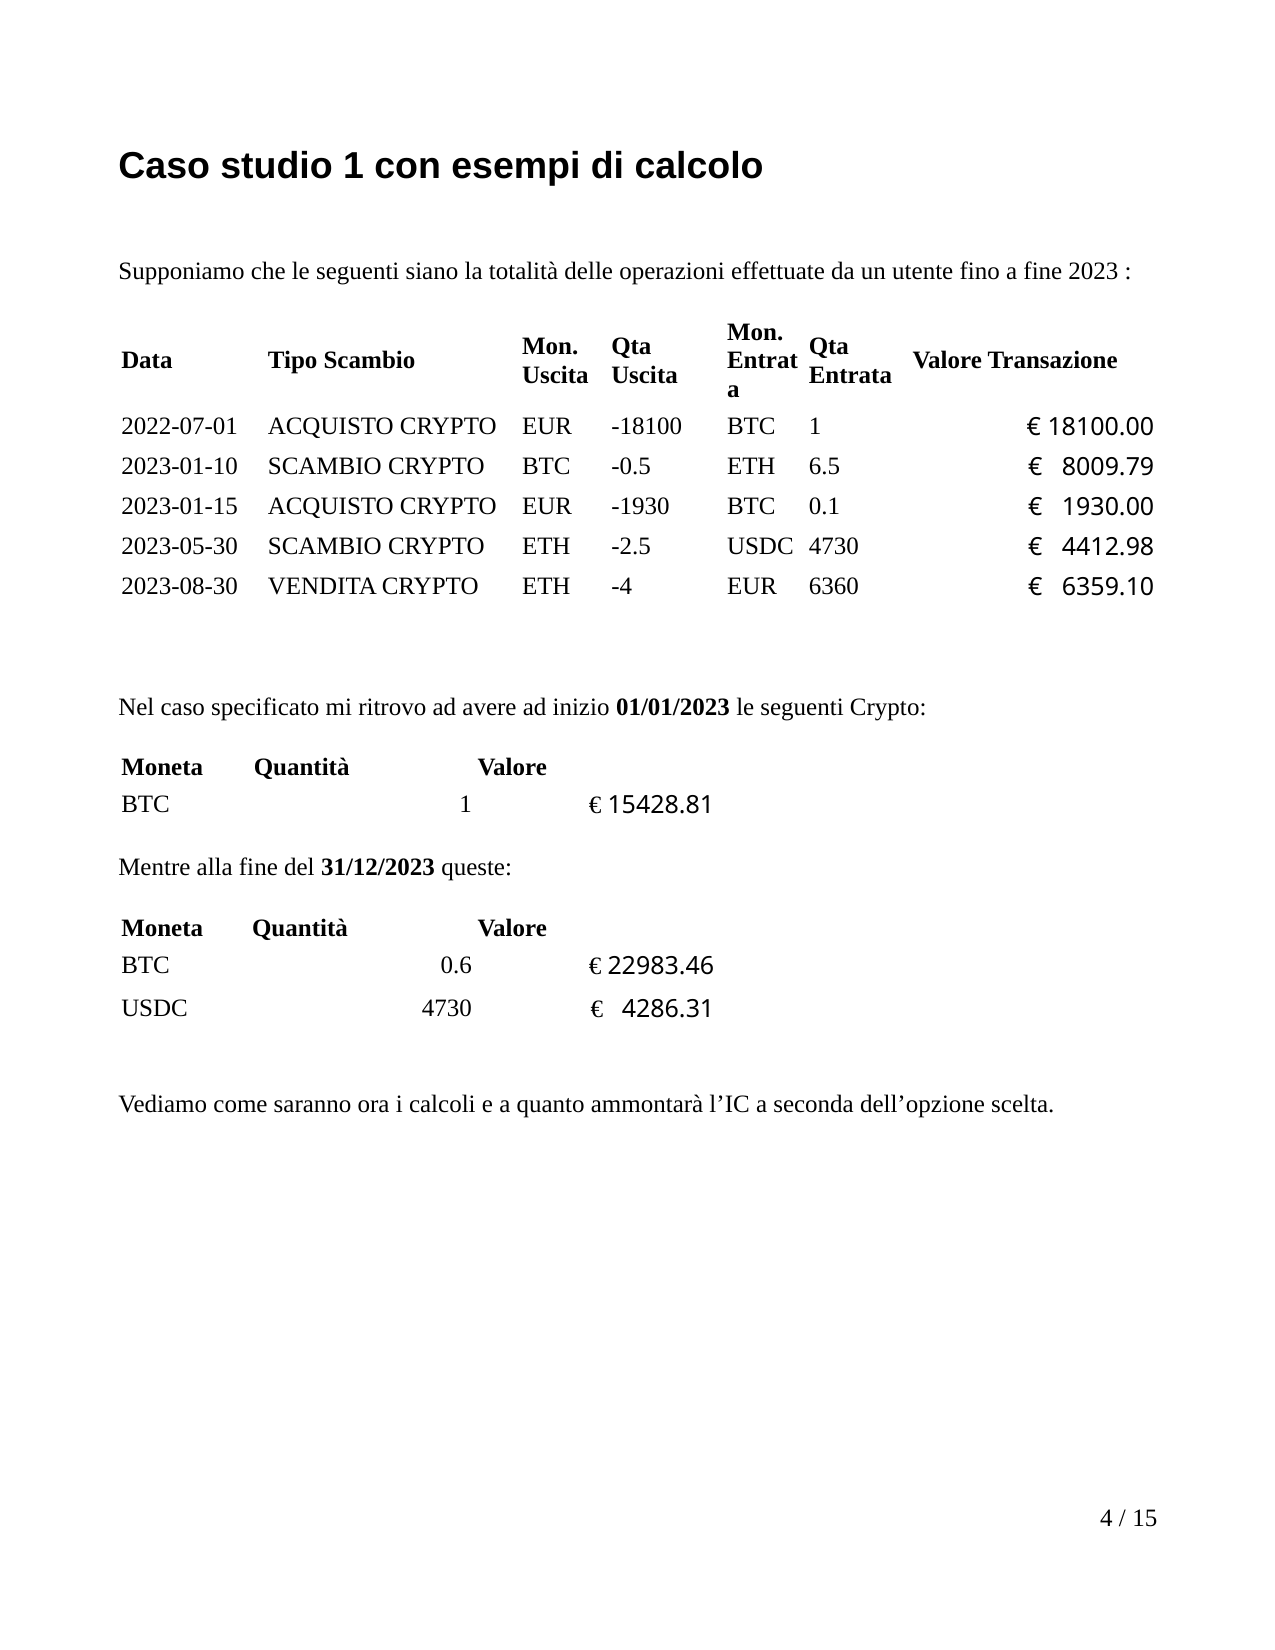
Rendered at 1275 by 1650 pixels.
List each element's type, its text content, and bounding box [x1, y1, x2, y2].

table_header Valore [474, 749, 717, 784]
table_cell ETH [519, 565, 608, 605]
table_cell EUR [519, 486, 608, 526]
text Vediamo come saranno ora i calcoli e a quanto ammontarà l’IC a seconda dell’opzione scelta. [118, 1089, 1157, 1118]
subtitle Caso studio 1 con esempi di calcolo [118, 143, 1157, 186]
table_header Tipo Scambio [265, 314, 519, 406]
table_cell ACQUISTO CRYPTO [265, 486, 519, 526]
table_cell BTC [118, 944, 249, 984]
table_header Mon. Entrata [724, 314, 806, 406]
table_cell -2.5 [608, 526, 724, 565]
table_cell ETH [724, 446, 806, 486]
table_cell 2023-05-30 [118, 526, 265, 565]
table_cell BTC [724, 406, 806, 446]
table_header Qta Entrata [806, 314, 909, 406]
table_cell USDC [118, 984, 249, 1032]
table_cell 2023-01-10 [118, 446, 265, 486]
text Supponiamo che le seguenti siano la totalità delle operazioni effettuate da un utente fino a fine 2023 : [118, 256, 1157, 285]
text Mentre alla fine del 31/12/2023 queste: [118, 852, 1157, 881]
table_cell 4730 [806, 526, 909, 565]
table_cell € 18100.00 [909, 406, 1157, 446]
table_cell € 6359.10 [909, 565, 1157, 605]
table_cell ETH [519, 526, 608, 565]
table_cell € 4286.31 [474, 984, 717, 1032]
table_header Quantità [251, 749, 474, 784]
table_cell 2023-01-15 [118, 486, 265, 526]
table_cell € 4412.98 [909, 526, 1157, 565]
table_cell € 15428.81 [474, 784, 717, 823]
table_header Valore Transazione [909, 314, 1157, 406]
table_cell 1 [806, 406, 909, 446]
table_cell 2022-07-01 [118, 406, 265, 446]
table_cell SCAMBIO CRYPTO [265, 526, 519, 565]
table_cell -4 [608, 565, 724, 605]
table_cell 6360 [806, 565, 909, 605]
table_cell 0.6 [249, 944, 474, 984]
table_cell BTC [118, 784, 251, 823]
table_cell -1930 [608, 486, 724, 526]
table_cell -18100 [608, 406, 724, 446]
table_header Qta Uscita [608, 314, 724, 406]
table_cell EUR [724, 565, 806, 605]
table_cell EUR [519, 406, 608, 446]
table_header Valore [474, 910, 717, 944]
table_header Moneta [118, 749, 251, 784]
table_cell € 22983.46 [474, 944, 717, 984]
table_cell € 1930.00 [909, 486, 1157, 526]
table_cell 6.5 [806, 446, 909, 486]
table_cell ACQUISTO CRYPTO [265, 406, 519, 446]
table_cell SCAMBIO CRYPTO [265, 446, 519, 486]
table_cell USDC [724, 526, 806, 565]
table_cell BTC [724, 486, 806, 526]
table_header Moneta [118, 910, 249, 944]
table_header Quantità [249, 910, 474, 944]
table_header Mon. Uscita [519, 314, 608, 406]
table_cell 2023-08-30 [118, 565, 265, 605]
text Nel caso specificato mi ritrovo ad avere ad inizio 01/01/2023 le seguenti Crypto: [118, 692, 1157, 720]
table_cell € 8009.79 [909, 446, 1157, 486]
table_cell BTC [519, 446, 608, 486]
table_cell VENDITA CRYPTO [265, 565, 519, 605]
table_cell 1 [251, 784, 474, 823]
table_header Data [118, 314, 265, 406]
table_cell 4730 [249, 984, 474, 1032]
table_cell 0.1 [806, 486, 909, 526]
table_cell -0.5 [608, 446, 724, 486]
